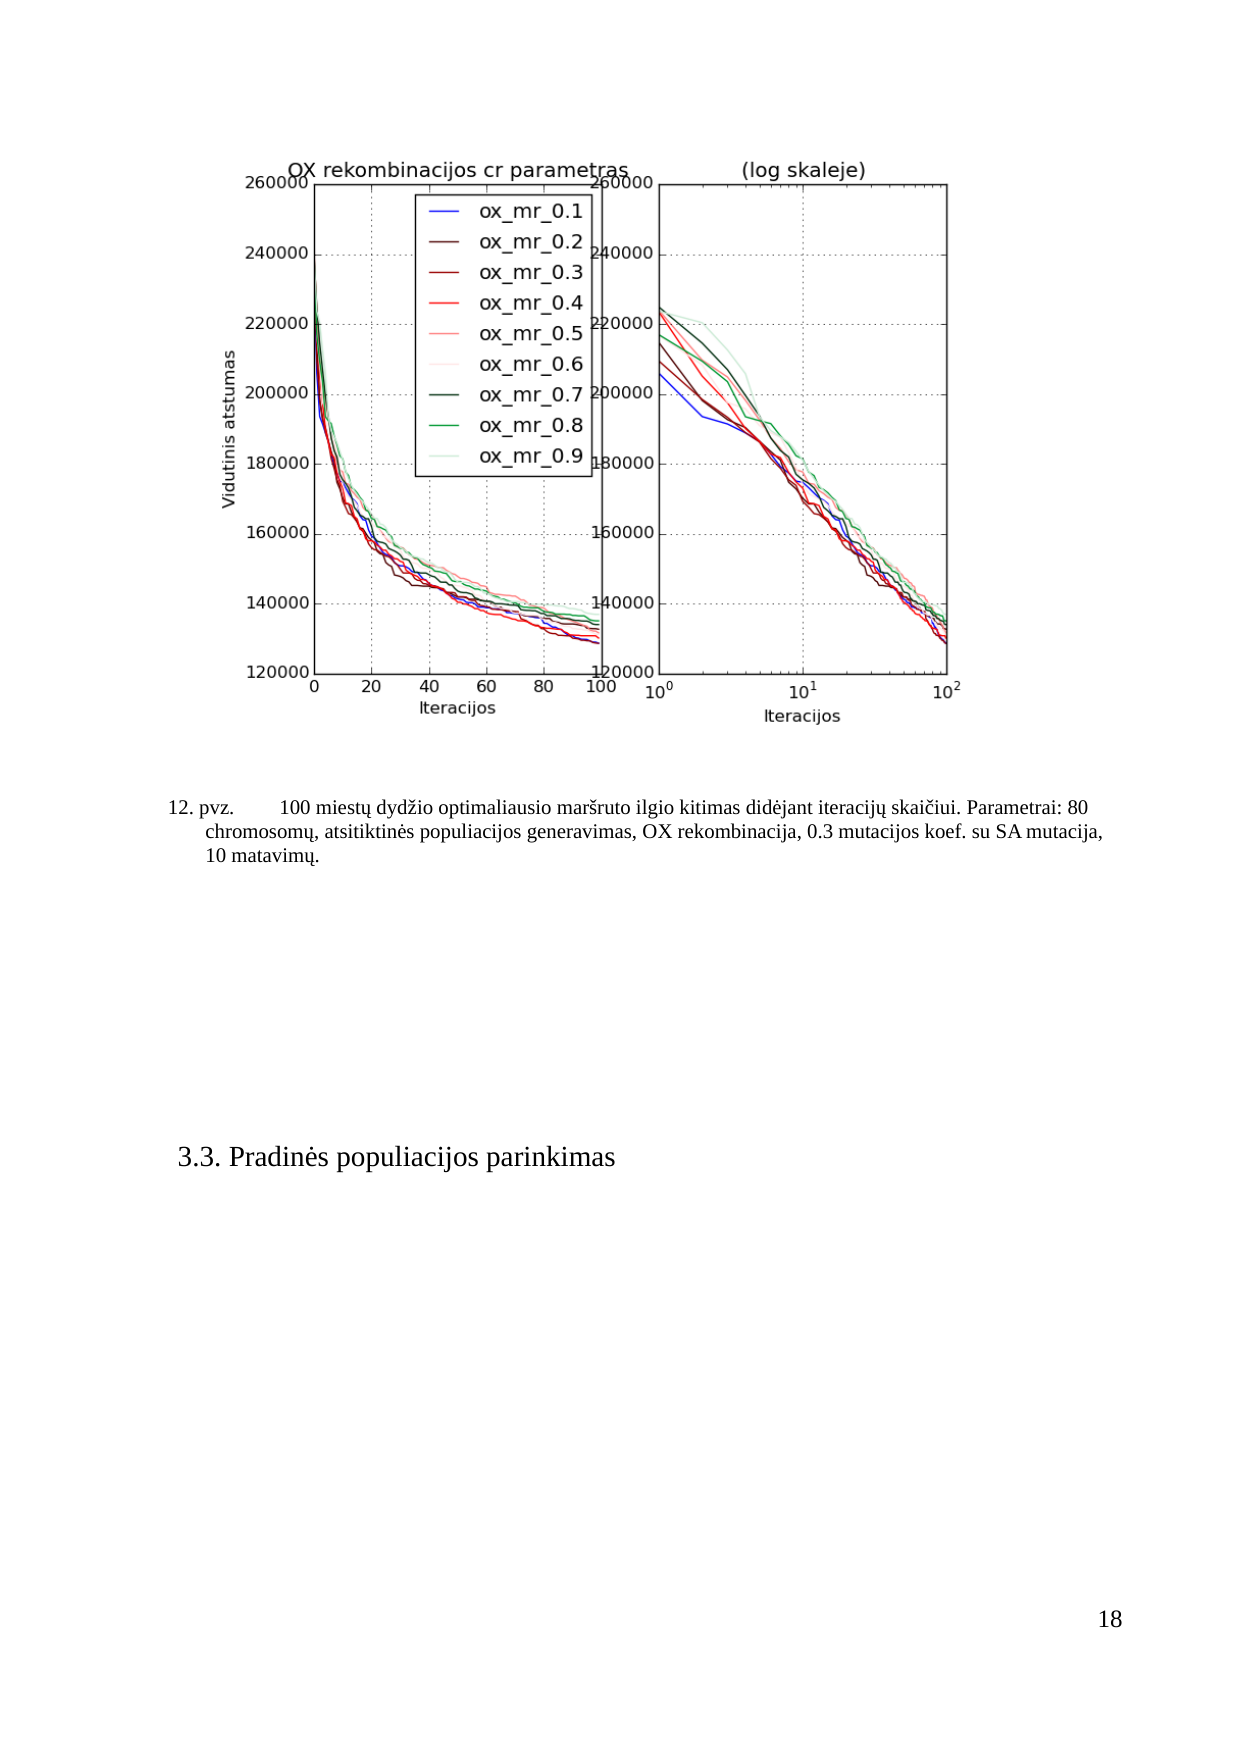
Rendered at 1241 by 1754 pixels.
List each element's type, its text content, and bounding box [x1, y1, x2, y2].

table_cell 100 miestų dydžio optimaliausio maršruto ilgio kitimas didėjant iteracijų skaičiui. Parametrai: 80 chromosomų, atsitiktinės populiacijos generavimas, OX rekombinacija, 0.3 mutacijos koef. su SA mutacija, 10 matavimų. [118, 777, 1122, 886]
table_header [118, 118, 1122, 777]
picture [212, 123, 1028, 735]
subtitle Pradinės populiacijos parinkimas [118, 1139, 1122, 1173]
